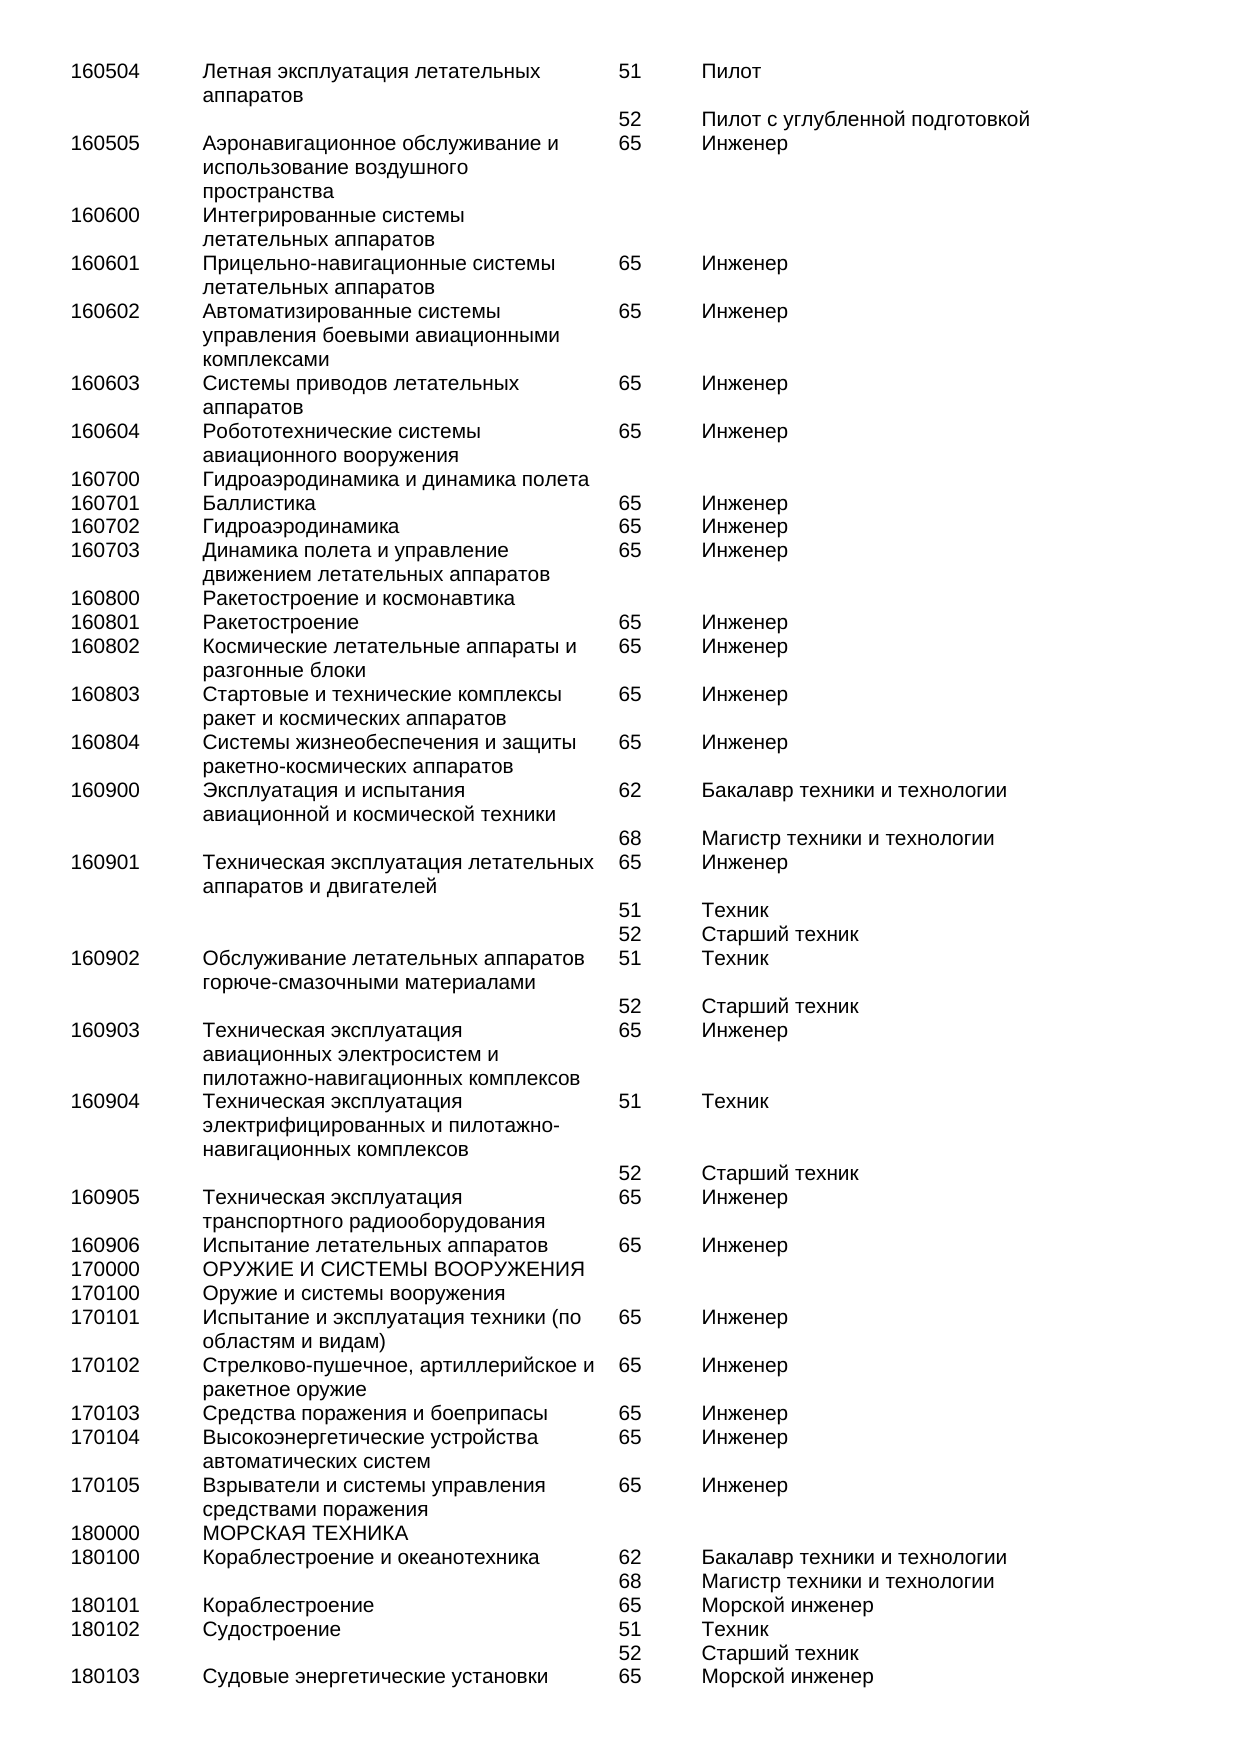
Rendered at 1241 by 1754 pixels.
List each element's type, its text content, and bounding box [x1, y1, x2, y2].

table_cell 65 [607, 850, 690, 898]
table_cell 160906 [59, 1233, 191, 1257]
table_cell 160901 [59, 850, 191, 898]
table_cell Космические летательные аппараты и разгонные блоки [191, 634, 607, 682]
table_cell 65 [607, 1233, 690, 1257]
table_cell 160802 [59, 634, 191, 682]
table_cell Кораблестроение [191, 1593, 607, 1616]
table_cell 160601 [59, 251, 191, 299]
table_cell 52 [607, 1161, 690, 1185]
table_cell Инженер [690, 610, 1181, 634]
table_cell Высокоэнергетические устройства автоматических систем [191, 1425, 607, 1473]
table_cell Техник [690, 898, 1181, 922]
table_cell 68 [607, 826, 690, 850]
table_cell МОРСКАЯ ТЕХНИКА [191, 1521, 607, 1544]
table_cell 180102 [59, 1616, 191, 1640]
table_cell 170000 [59, 1257, 191, 1281]
table_cell [59, 1569, 191, 1592]
table_cell 160701 [59, 490, 191, 514]
table_cell Инженер [690, 1233, 1181, 1257]
table_cell 65 [607, 610, 690, 634]
table_cell 160902 [59, 946, 191, 993]
table_cell 160804 [59, 730, 191, 778]
table_cell Взрыватели и системы управления средствами поражения [191, 1473, 607, 1521]
table_cell 170103 [59, 1401, 191, 1425]
table_cell 160505 [59, 131, 191, 203]
table_cell Системы жизнеобеспечения и защиты ракетно-космических аппаратов [191, 730, 607, 778]
table_cell 65 [607, 1664, 690, 1688]
table_cell [59, 898, 191, 922]
table_cell 170105 [59, 1473, 191, 1521]
table_cell 65 [607, 299, 690, 371]
table_cell Старший техник [690, 922, 1181, 946]
table_cell 65 [607, 514, 690, 538]
table_cell [59, 922, 191, 946]
table_cell 65 [607, 1353, 690, 1401]
table_cell [191, 922, 607, 946]
table_cell [59, 1161, 191, 1185]
table_cell Обслуживание летательных аппаратов горюче-смазочными материалами [191, 946, 607, 993]
table_cell Автоматизированные системы управления боевыми авиационными комплексами [191, 299, 607, 371]
table_cell Инженер [690, 490, 1181, 514]
table_cell Старший техник [690, 994, 1181, 1017]
table_cell 51 [607, 946, 690, 993]
table_cell Пилот [690, 59, 1181, 107]
table_cell Инженер [690, 419, 1181, 466]
table_cell 160703 [59, 538, 191, 586]
table_cell 62 [607, 778, 690, 826]
table_cell 65 [607, 730, 690, 778]
table_cell Баллистика [191, 490, 607, 514]
table_cell 65 [607, 538, 690, 586]
table_cell Магистр техники и технологии [690, 826, 1181, 850]
table_cell Эксплуатация и испытания авиационной и космической техники [191, 778, 607, 826]
table_cell [59, 107, 191, 131]
table_cell 65 [607, 1473, 690, 1521]
table_cell Прицельно-навигационные системы летательных аппаратов [191, 251, 607, 299]
table_cell Инженер [690, 514, 1181, 538]
table_cell Кораблестроение и океанотехника [191, 1545, 607, 1568]
table_cell 180101 [59, 1593, 191, 1616]
table_cell [191, 826, 607, 850]
table_cell 160600 [59, 203, 191, 251]
table_cell Гидроаэродинамика и динамика полета [191, 466, 607, 490]
table_cell 52 [607, 994, 690, 1017]
table_cell 160905 [59, 1185, 191, 1233]
table_cell Морской инженер [690, 1593, 1181, 1616]
table_cell Летная эксплуатация летательных аппаратов [191, 59, 607, 107]
table_cell [607, 466, 690, 490]
table_cell Динамика полета и управление движением летательных аппаратов [191, 538, 607, 586]
table_cell Инженер [690, 850, 1181, 898]
table_cell [690, 203, 1181, 251]
table_cell [191, 107, 607, 131]
table_cell 160603 [59, 371, 191, 418]
table_cell 170104 [59, 1425, 191, 1473]
table_cell Техническая эксплуатация транспортного радиооборудования [191, 1185, 607, 1233]
table_cell Аэронавигационное обслуживание и использование воздушного пространства [191, 131, 607, 203]
table_cell Инженер [690, 251, 1181, 299]
table_cell 52 [607, 1640, 690, 1664]
table_cell [191, 1640, 607, 1664]
table_cell 65 [607, 131, 690, 203]
table_cell 62 [607, 1545, 690, 1568]
table_cell 68 [607, 1569, 690, 1592]
table_cell Инженер [690, 1425, 1181, 1473]
table_cell 65 [607, 251, 690, 299]
table_cell [607, 203, 690, 251]
table_cell 65 [607, 1401, 690, 1425]
table_cell 160801 [59, 610, 191, 634]
table_cell 52 [607, 922, 690, 946]
table_cell 180100 [59, 1545, 191, 1568]
table_cell 160903 [59, 1018, 191, 1089]
table_cell Средства поражения и боеприпасы [191, 1401, 607, 1425]
table_cell Системы приводов летательных аппаратов [191, 371, 607, 418]
table_cell Робототехнические системы авиационного вооружения [191, 419, 607, 466]
table_cell [607, 1281, 690, 1305]
table_cell Инженер [690, 1473, 1181, 1521]
table_cell Инженер [690, 634, 1181, 682]
table_cell 180103 [59, 1664, 191, 1688]
table_cell 65 [607, 1593, 690, 1616]
table_cell [690, 1521, 1181, 1544]
table_cell 65 [607, 1018, 690, 1089]
table_cell Гидроаэродинамика [191, 514, 607, 538]
table_cell Оружие и системы вооружения [191, 1281, 607, 1305]
table_cell Техник [690, 1089, 1181, 1161]
table_cell 160604 [59, 419, 191, 466]
table_cell Магистр техники и технологии [690, 1569, 1181, 1592]
table_cell Интегрированные системы летательных аппаратов [191, 203, 607, 251]
table_cell 160800 [59, 586, 191, 610]
table_cell [690, 466, 1181, 490]
table_cell Инженер [690, 538, 1181, 586]
table_cell [690, 586, 1181, 610]
table_cell 170100 [59, 1281, 191, 1305]
table_cell [607, 586, 690, 610]
table_cell Испытание и эксплуатация техники (по областям и видам) [191, 1305, 607, 1353]
table_cell Техническая эксплуатация электрифицированных и пилотажно-навигационных комплексов [191, 1089, 607, 1161]
table_cell Стрелково-пушечное, артиллерийское и ракетное оружие [191, 1353, 607, 1401]
table_cell ОРУЖИЕ И СИСТЕМЫ ВООРУЖЕНИЯ [191, 1257, 607, 1281]
table_cell 52 [607, 107, 690, 131]
table_cell 160803 [59, 682, 191, 730]
table_cell Бакалавр техники и технологии [690, 778, 1181, 826]
table_cell Техник [690, 946, 1181, 993]
table_cell Старший техник [690, 1161, 1181, 1185]
table_cell [191, 1569, 607, 1592]
table_cell 51 [607, 898, 690, 922]
table_cell [607, 1521, 690, 1544]
table_cell 180000 [59, 1521, 191, 1544]
table_cell Ракетостроение [191, 610, 607, 634]
table_cell 160504 [59, 59, 191, 107]
table_cell Испытание летательных аппаратов [191, 1233, 607, 1257]
table_cell [191, 994, 607, 1017]
table_cell 51 [607, 1616, 690, 1640]
table_cell Техническая эксплуатация авиационных электросистем и пилотажно-навигационных комплексов [191, 1018, 607, 1089]
table_cell 51 [607, 1089, 690, 1161]
table_cell Инженер [690, 371, 1181, 418]
table_cell Ракетостроение и космонавтика [191, 586, 607, 610]
table_cell 170101 [59, 1305, 191, 1353]
table_cell Пилот с углубленной подготовкой [690, 107, 1181, 131]
table_cell 160602 [59, 299, 191, 371]
table_cell 65 [607, 634, 690, 682]
table_cell 65 [607, 490, 690, 514]
table_cell [191, 898, 607, 922]
table_cell Судовые энергетические установки [191, 1664, 607, 1688]
table_cell Инженер [690, 1305, 1181, 1353]
table_cell 65 [607, 1185, 690, 1233]
table_cell Техническая эксплуатация летательных аппаратов и двигателей [191, 850, 607, 898]
table_cell Инженер [690, 1401, 1181, 1425]
table_cell [607, 1257, 690, 1281]
table_cell Инженер [690, 299, 1181, 371]
table_cell [690, 1257, 1181, 1281]
table_cell 65 [607, 682, 690, 730]
table_cell Инженер [690, 1185, 1181, 1233]
table_cell [690, 1281, 1181, 1305]
table_cell Стартовые и технические комплексы ракет и космических аппаратов [191, 682, 607, 730]
table_cell Бакалавр техники и технологии [690, 1545, 1181, 1568]
table_cell Инженер [690, 730, 1181, 778]
table_cell 160700 [59, 466, 191, 490]
table_cell 65 [607, 1305, 690, 1353]
table_cell 160904 [59, 1089, 191, 1161]
table_cell Судостроение [191, 1616, 607, 1640]
table_cell Техник [690, 1616, 1181, 1640]
table_cell 65 [607, 419, 690, 466]
table_cell 160702 [59, 514, 191, 538]
table_cell Инженер [690, 131, 1181, 203]
table_cell 51 [607, 59, 690, 107]
table_cell Инженер [690, 1018, 1181, 1089]
table_cell 65 [607, 1425, 690, 1473]
table_cell Старший техник [690, 1640, 1181, 1664]
table_cell 160900 [59, 778, 191, 826]
table_cell Инженер [690, 682, 1181, 730]
table_cell [191, 1161, 607, 1185]
table_cell [59, 994, 191, 1017]
table_cell 65 [607, 371, 690, 418]
table_cell [59, 1640, 191, 1664]
table_cell 170102 [59, 1353, 191, 1401]
table_cell [59, 826, 191, 850]
table_cell Морской инженер [690, 1664, 1181, 1688]
table_cell Инженер [690, 1353, 1181, 1401]
